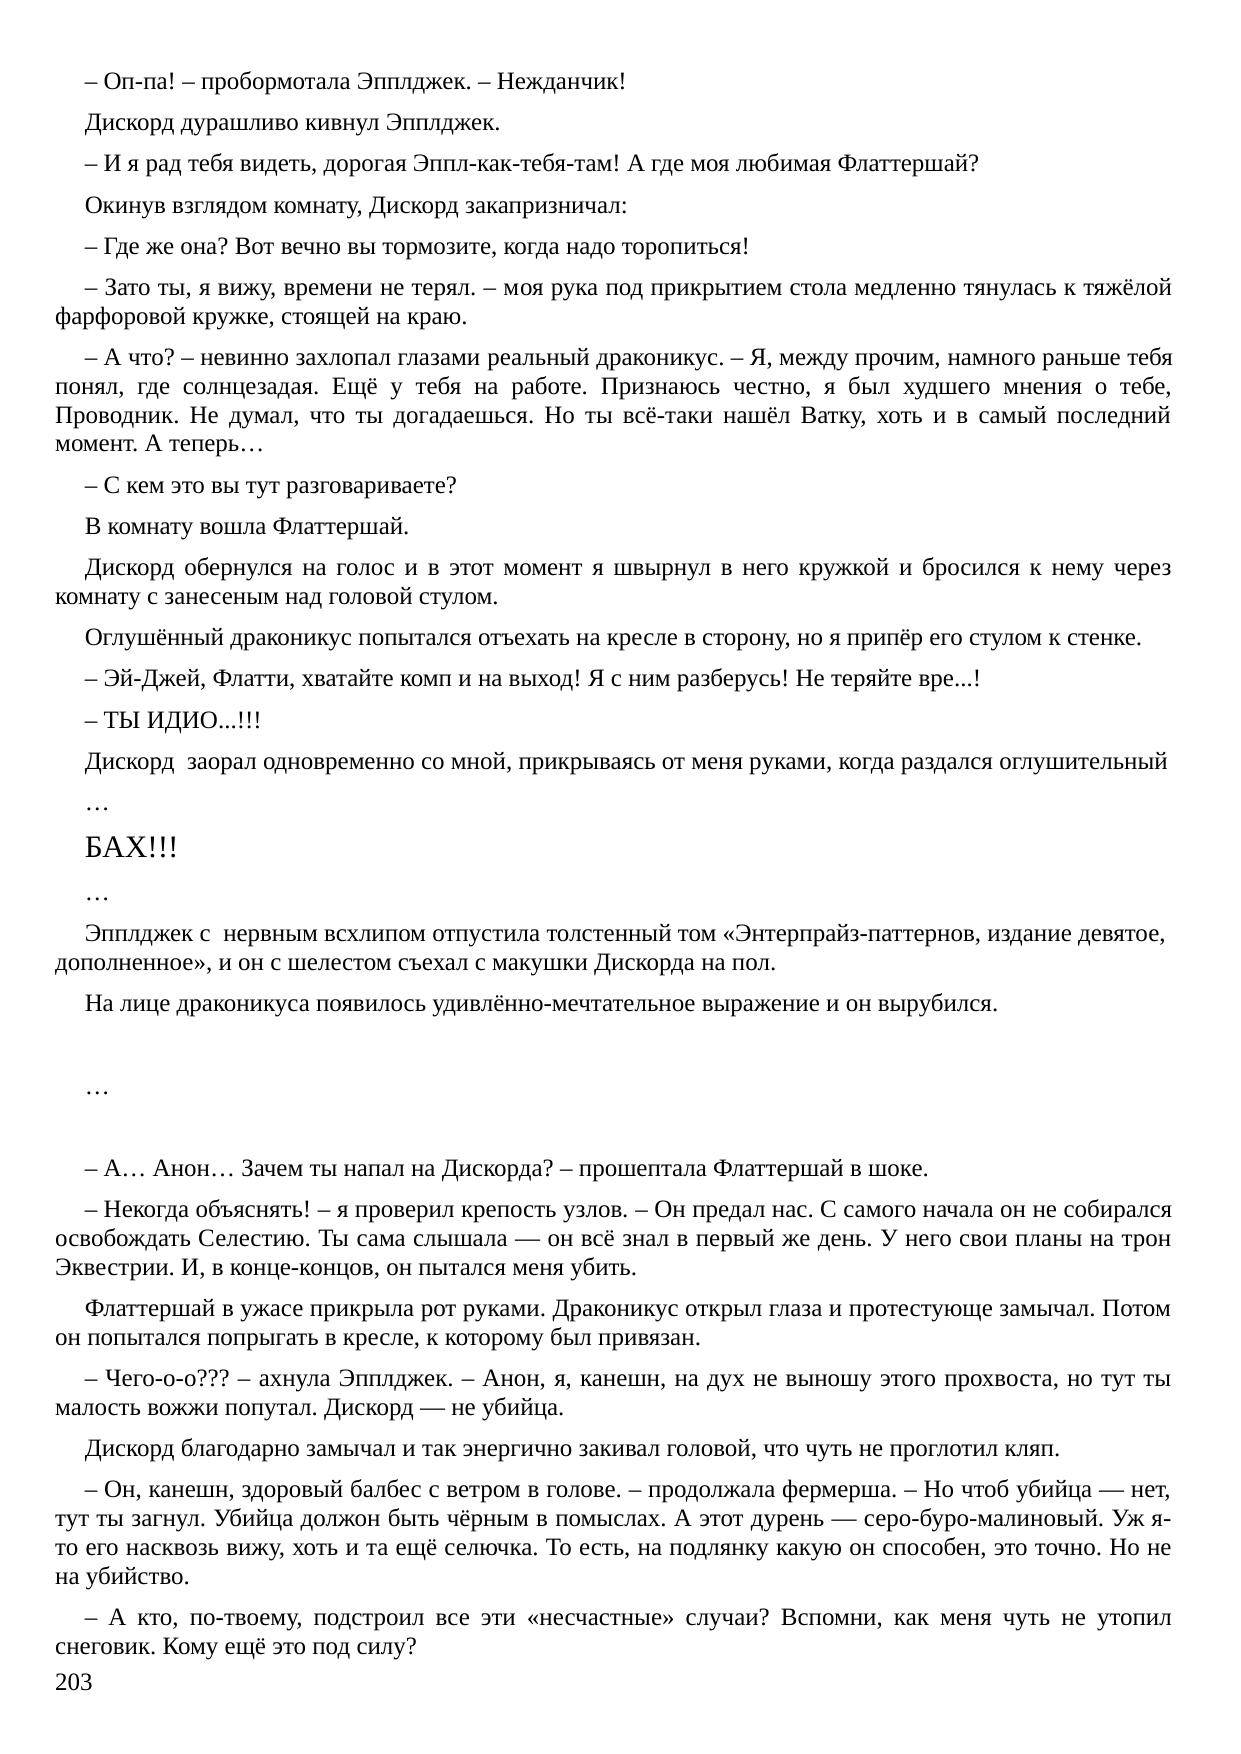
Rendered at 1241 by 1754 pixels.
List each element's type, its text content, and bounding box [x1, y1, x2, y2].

text – А кто, по-твоему, подстроил все эти «несчастные» случаи? Вспомни, как меня чуть не утопил снеговик. Кому ещё это под силу? [55, 1602, 1173, 1659]
text Дискорд заорал одновременно со мной, прикрываясь от меня руками, когда раздался оглушительный [55, 746, 1173, 775]
text – Чего-о-о??? – ахнула Эпплджек. – Анон, я, канешн, на дух не выношу этого прохвоста, но тут ты малость вожжи попутал. Дискорд — не убийца. [55, 1363, 1173, 1421]
text … [55, 787, 1173, 816]
text – Зато ты, я вижу, времени не терял. – моя рука под прикрытием стола медленно тянулась к тяжёлой фарфоровой кружке, стоящей на краю. [55, 272, 1173, 330]
text Окинув взглядом комнату, Дискорд закапризничал: [55, 190, 1173, 218]
text – Где же она? Вот вечно вы тормозите, когда надо торопиться! [55, 231, 1173, 260]
text – А… Анон… Зачем ты напал на Дискорда? – прошептала Флаттершай в шоке. [55, 1153, 1173, 1182]
text – Он, канешн, здоровый балбес с ветром в голове. – продолжала фермерша. – Но чтоб убийца — нет, тут ты загнул. Убийца должон быть чёрным в помыслах. А этот дурень — серо-буро-малиновый. Уж я-то его насквозь вижу, хоть и та ещё селючка. То есть, на подлянку какую он способен, это точно. Но не на убийство. [55, 1474, 1173, 1589]
text Оглушённый драконикус попытался отъехать на кресле в сторону, но я припёр его стулом к стенке. [55, 622, 1173, 651]
text – Оп-па! – пробормотала Эпплджек. – Нежданчик! [55, 66, 1173, 95]
text – Эй-Джей, Флатти, хватайте комп и на выход! Я с ним разберусь! Не теряйте вре...! [55, 663, 1173, 692]
text – И я рад тебя видеть, дорогая Эппл-как-тебя-там! А где моя любимая Флаттершай? [55, 148, 1173, 177]
text … [55, 877, 1173, 906]
text Дискорд дурашливо кивнул Эпплджек. [55, 107, 1173, 136]
text – А что? – невинно захлопал глазами реальный драконикус. – Я, между прочим, намного раньше тебя понял, где солнцезадая. Ещё у тебя на работе. Признаюсь честно, я был худшего мнения о тебе, Проводник. Не думал, что ты догадаешься. Но ты всё-таки нашёл Ватку, хоть и в самый последний момент. А теперь… [55, 342, 1173, 457]
text – С кем это вы тут разговариваете? [55, 470, 1173, 498]
text … [55, 1071, 1173, 1099]
text Дискорд благодарно замычал и так энергично закивал головой, что чуть не проглотил кляп. [55, 1433, 1173, 1462]
text БАХ!!! [55, 828, 1173, 864]
text В комнату вошла Флаттершай. [55, 511, 1173, 540]
text – ТЫ ИДИО...!!! [55, 705, 1173, 733]
text – Некогда объяснять! – я проверил крепость узлов. – Он предал нас. С самого начала он не собирался освобождать Селестию. Ты сама слышала — он всё знал в первый же день. У него свои планы на трон Эквестрии. И, в конце-концов, он пытался меня убить. [55, 1194, 1173, 1281]
text На лице драконикуса появилось удивлённо-мечтательное выражение и он вырубился. [55, 988, 1173, 1017]
text Дискорд обернулся на голос и в этот момент я швырнул в него кружкой и бросился к нему через комнату с занесеным над головой стулом. [55, 552, 1173, 610]
text Флаттершай в ужасе прикрыла рот руками. Драконикус открыл глаза и протестующе замычал. Потом он попытался попрыгать в кресле, к которому был привязан. [55, 1293, 1173, 1351]
text Эпплджек с нервным всхлипом отпустила толстенный том «Энтерпрайз-паттернов, издание девятое, дополненное», и он с шелестом съехал с макушки Дискорда на пол. [55, 918, 1173, 976]
